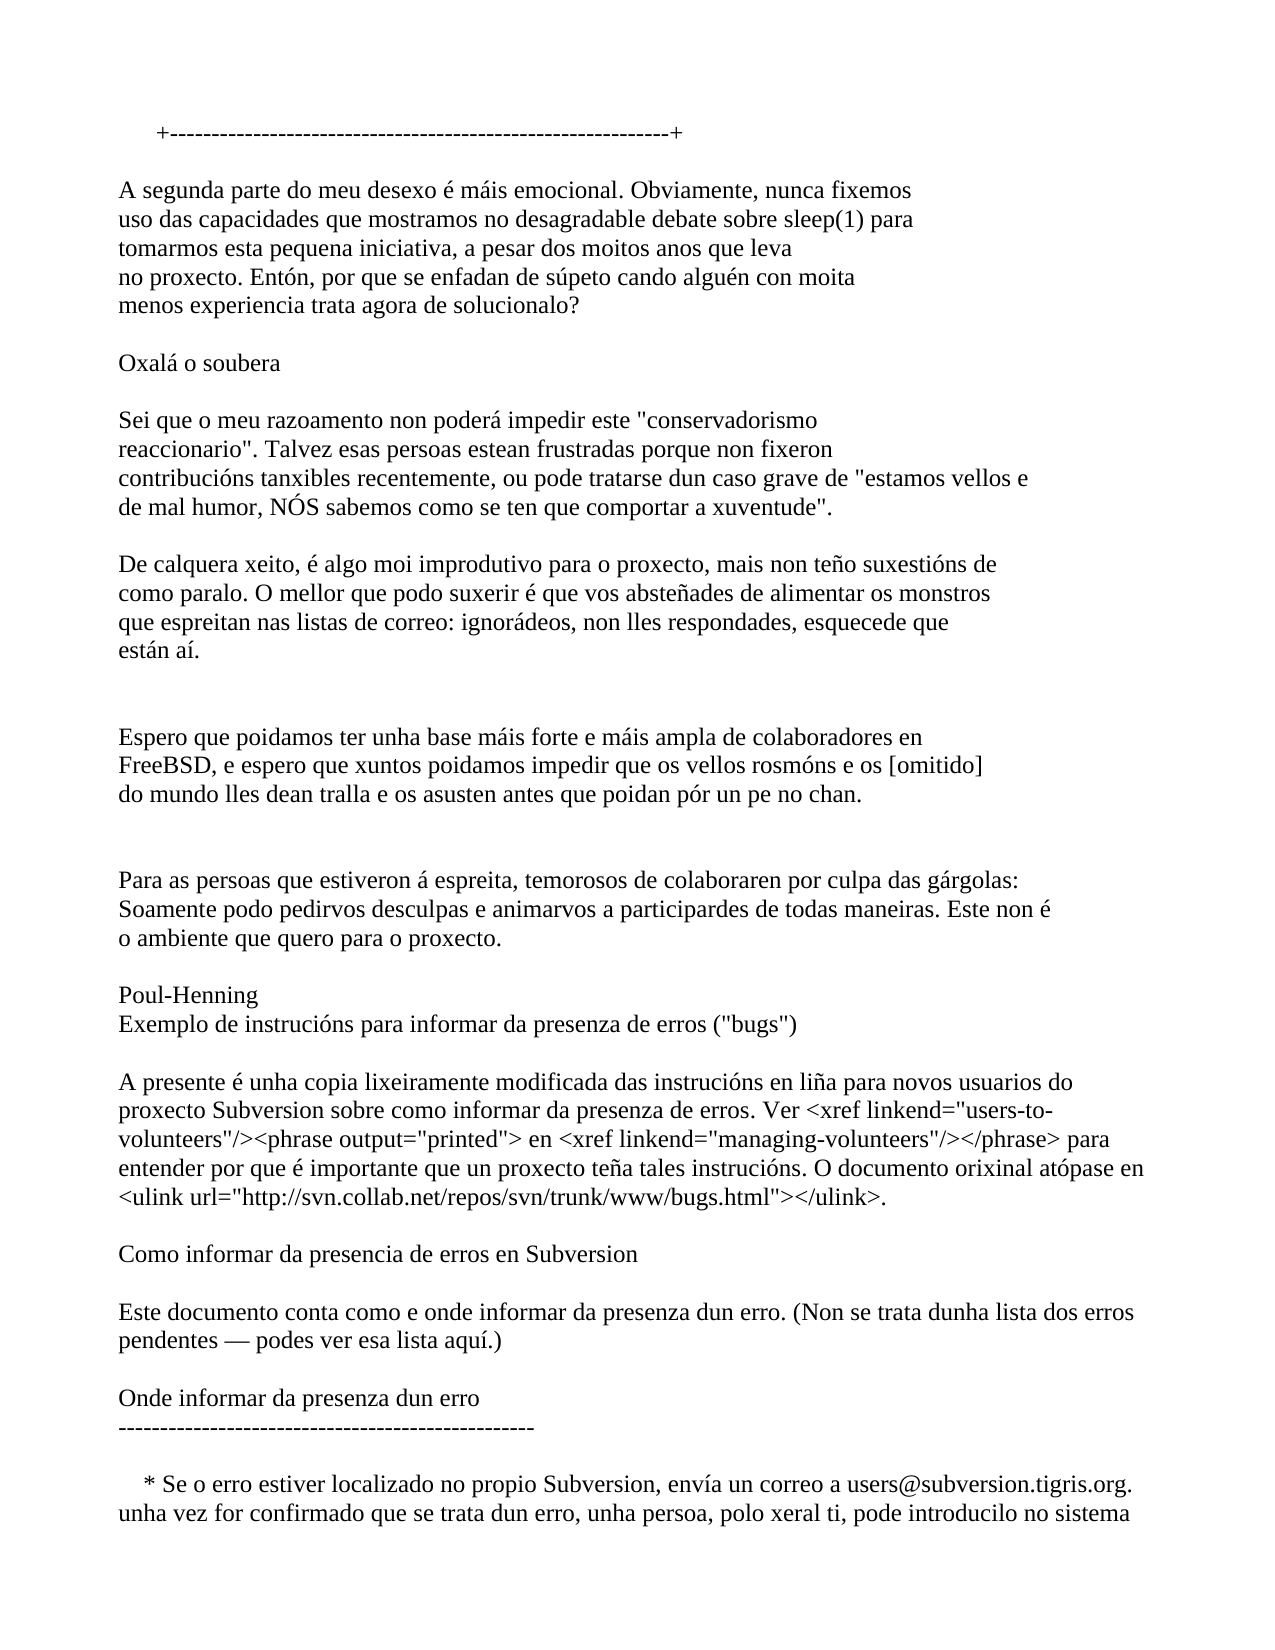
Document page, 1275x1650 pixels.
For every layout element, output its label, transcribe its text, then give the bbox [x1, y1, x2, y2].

text * Se o erro estiver localizado no propio Subversion, envía un correo a users@subversion.tigris.org. unha vez for confirmado que se trata dun erro, unha persoa, polo xeral ti, pode introducilo no sistema [118, 1469, 1157, 1527]
text reaccionario". Talvez esas persoas estean frustradas porque non fixeron [118, 434, 1157, 463]
text tomarmos esta pequena iniciativa, a pesar dos moitos anos que leva [118, 233, 1157, 262]
text -------------------------------------------------- [118, 1412, 1157, 1441]
text que espreitan nas listas de correo: ignorádeos, non lles respondades, esquecede que [118, 607, 1157, 636]
text De calquera xeito, é algo moi improdutivo para o proxecto, mais non teño suxestións de [118, 549, 1157, 578]
text o ambiente que quero para o proxecto. [118, 923, 1157, 952]
text Para as persoas que estiveron á espreita, temorosos de colaboraren por culpa das gárgolas: [118, 866, 1157, 894]
text Sei que o meu razoamento non poderá impedir este "conservadorismo [118, 406, 1157, 434]
text FreeBSD, e espero que xuntos poidamos impedir que os vellos rosmóns e os [omitido] [118, 751, 1157, 779]
text A segunda parte do meu desexo é máis emocional. Obviamente, nunca fixemos [118, 176, 1157, 204]
text están aí. [118, 636, 1157, 664]
text Onde informar da presenza dun erro [118, 1383, 1157, 1412]
text +------------------------------------------------------------+ [118, 118, 1157, 147]
text Poul-Henning [118, 981, 1157, 1009]
text Oxalá o soubera [118, 348, 1157, 377]
text A presente é unha copia lixeiramente modificada das instrucións en liña para novos usuarios do proxecto Subversion sobre como informar da presenza de erros. Ver <xref linkend="users-to-volunteers"/><phrase output="printed"> en <xref linkend="managing-volunteers"/></phrase> para entender por que é importante que un proxecto teña tales instrucións. O documento orixinal atópase en <ulink url="http://svn.collab.net/repos/svn/trunk/www/bugs.html"></ulink>. [118, 1067, 1157, 1211]
text Soamente podo pedirvos desculpas e animarvos a participardes de todas maneiras. Este non é [118, 894, 1157, 923]
text uso das capacidades que mostramos no desagradable debate sobre sleep(1) para [118, 204, 1157, 233]
text Exemplo de instrucións para informar da presenza de erros ("bugs") [118, 1009, 1157, 1038]
text do mundo lles dean tralla e os asusten antes que poidan pór un pe no chan. [118, 779, 1157, 808]
text Como informar da presencia de erros en Subversion [118, 1239, 1157, 1268]
text de mal humor, NÓS sabemos como se ten que comportar a xuventude". [118, 492, 1157, 521]
text Espero que poidamos ter unha base máis forte e máis ampla de colaboradores en [118, 722, 1157, 751]
text no proxecto. Entón, por que se enfadan de súpeto cando alguén con moita [118, 262, 1157, 291]
text menos experiencia trata agora de solucionalo? [118, 291, 1157, 319]
text como paralo. O mellor que podo suxerir é que vos absteñades de alimentar os monstros [118, 578, 1157, 607]
text contribucións tanxibles recentemente, ou pode tratarse dun caso grave de "estamos vellos e [118, 463, 1157, 492]
text Este documento conta como e onde informar da presenza dun erro. (Non se trata dunha lista dos erros pendentes — podes ver esa lista aquí.) [118, 1297, 1157, 1354]
